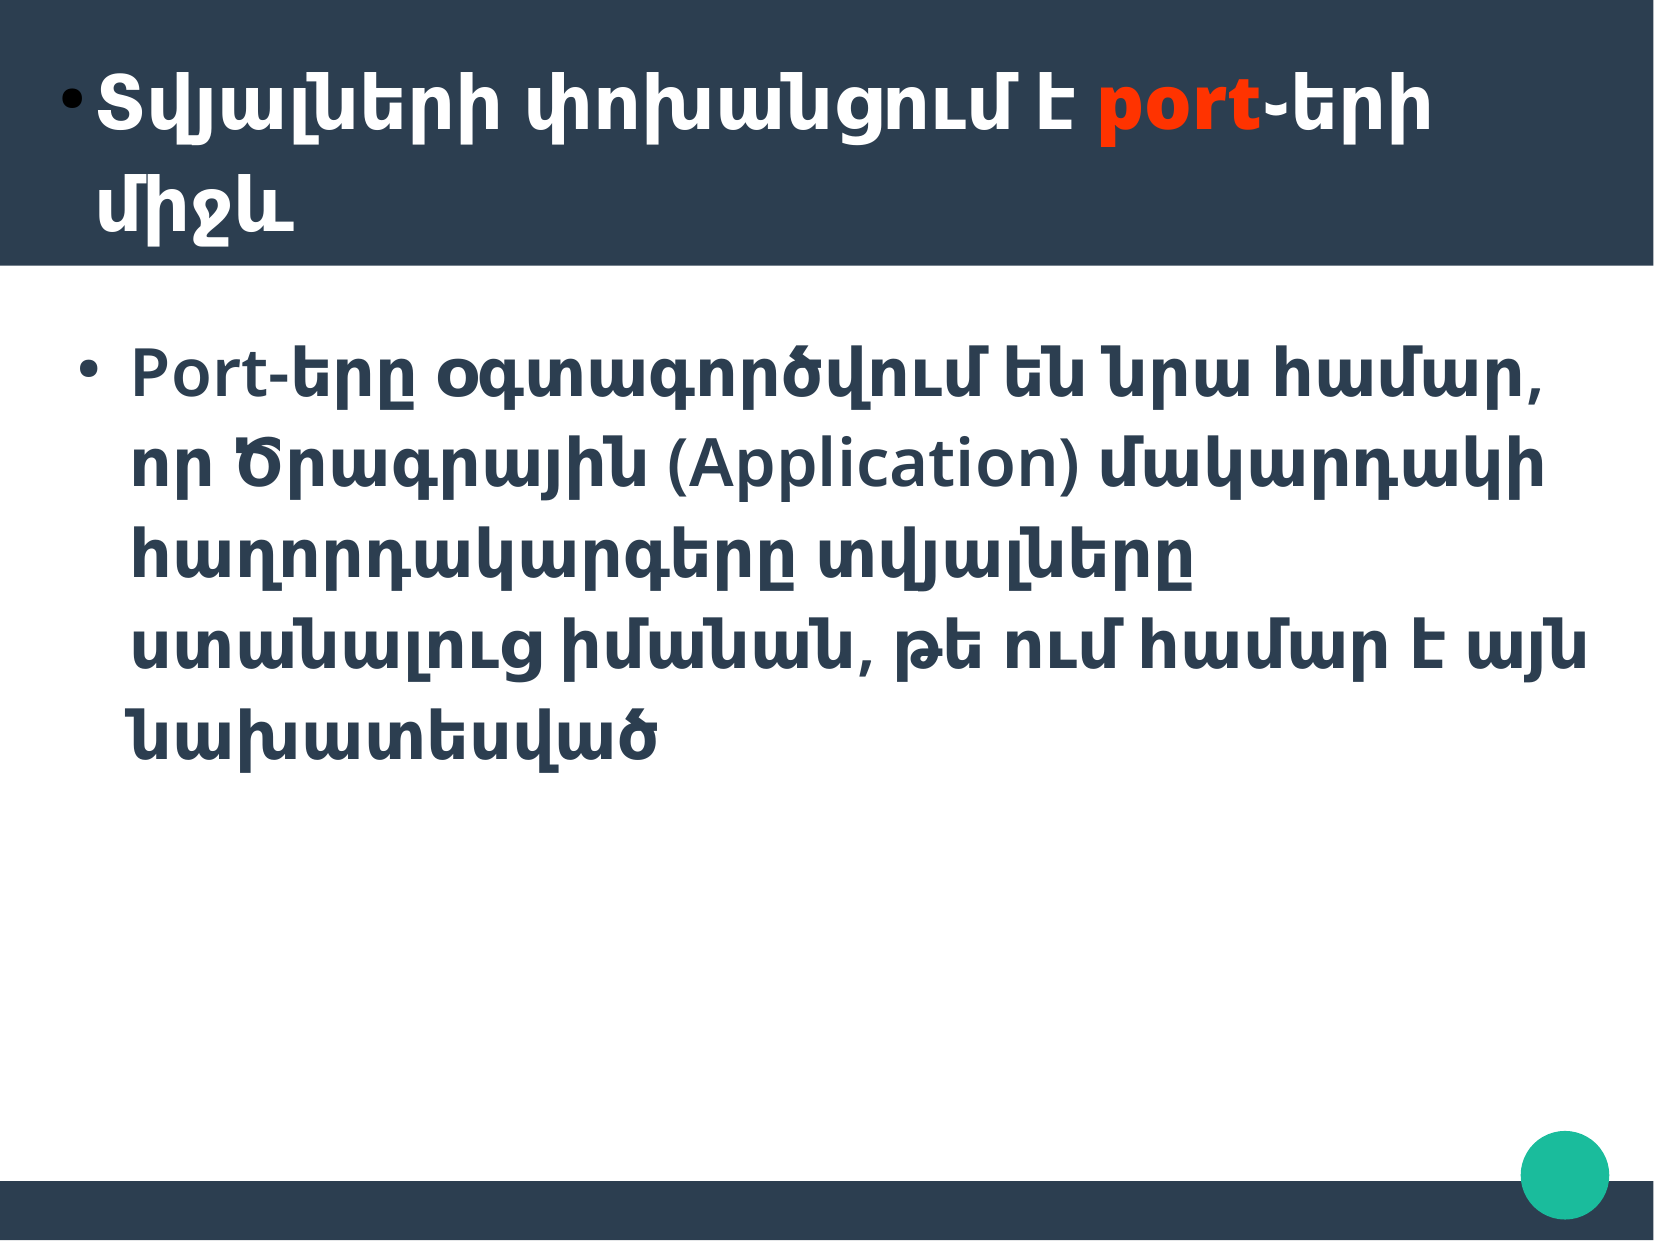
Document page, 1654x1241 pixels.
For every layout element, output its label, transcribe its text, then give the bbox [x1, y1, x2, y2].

list Port-երը օգտագործվում են նրա համար, որ Ծրագրային (Application) մակարդակի հաղորդակարգերը տվյալները ստանալուց իմանան, թե ում համար է այն նախատեսված [59, 324, 1595, 1152]
title Տվյալների փոխանցում է port֊երի միջև [59, 49, 1595, 207]
